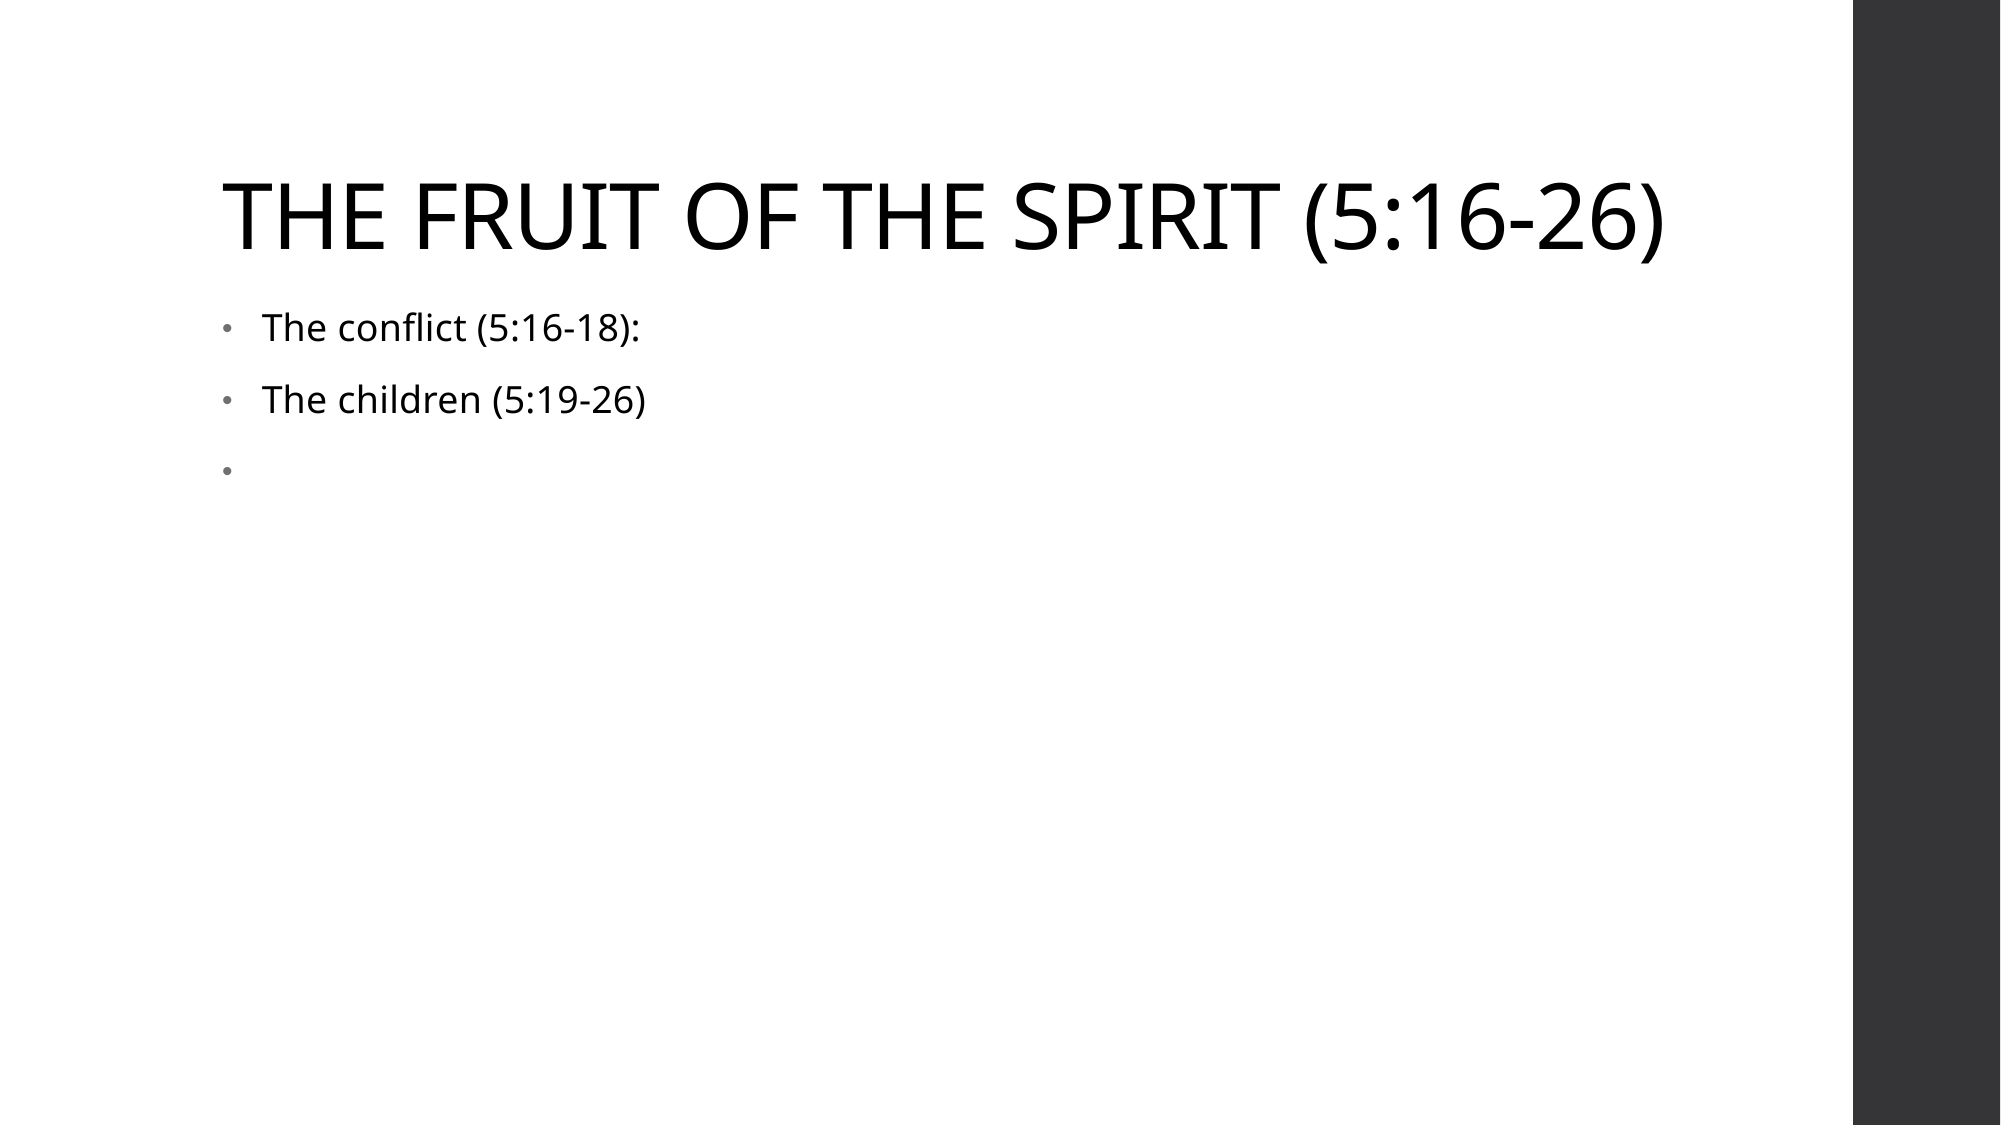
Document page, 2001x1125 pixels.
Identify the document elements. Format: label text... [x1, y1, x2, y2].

title THE FRUIT OF THE SPIRIT (5:16-26) [206, 60, 1797, 278]
list The conflict (5:16-18): The children (5:19-26) [206, 299, 1617, 1014]
